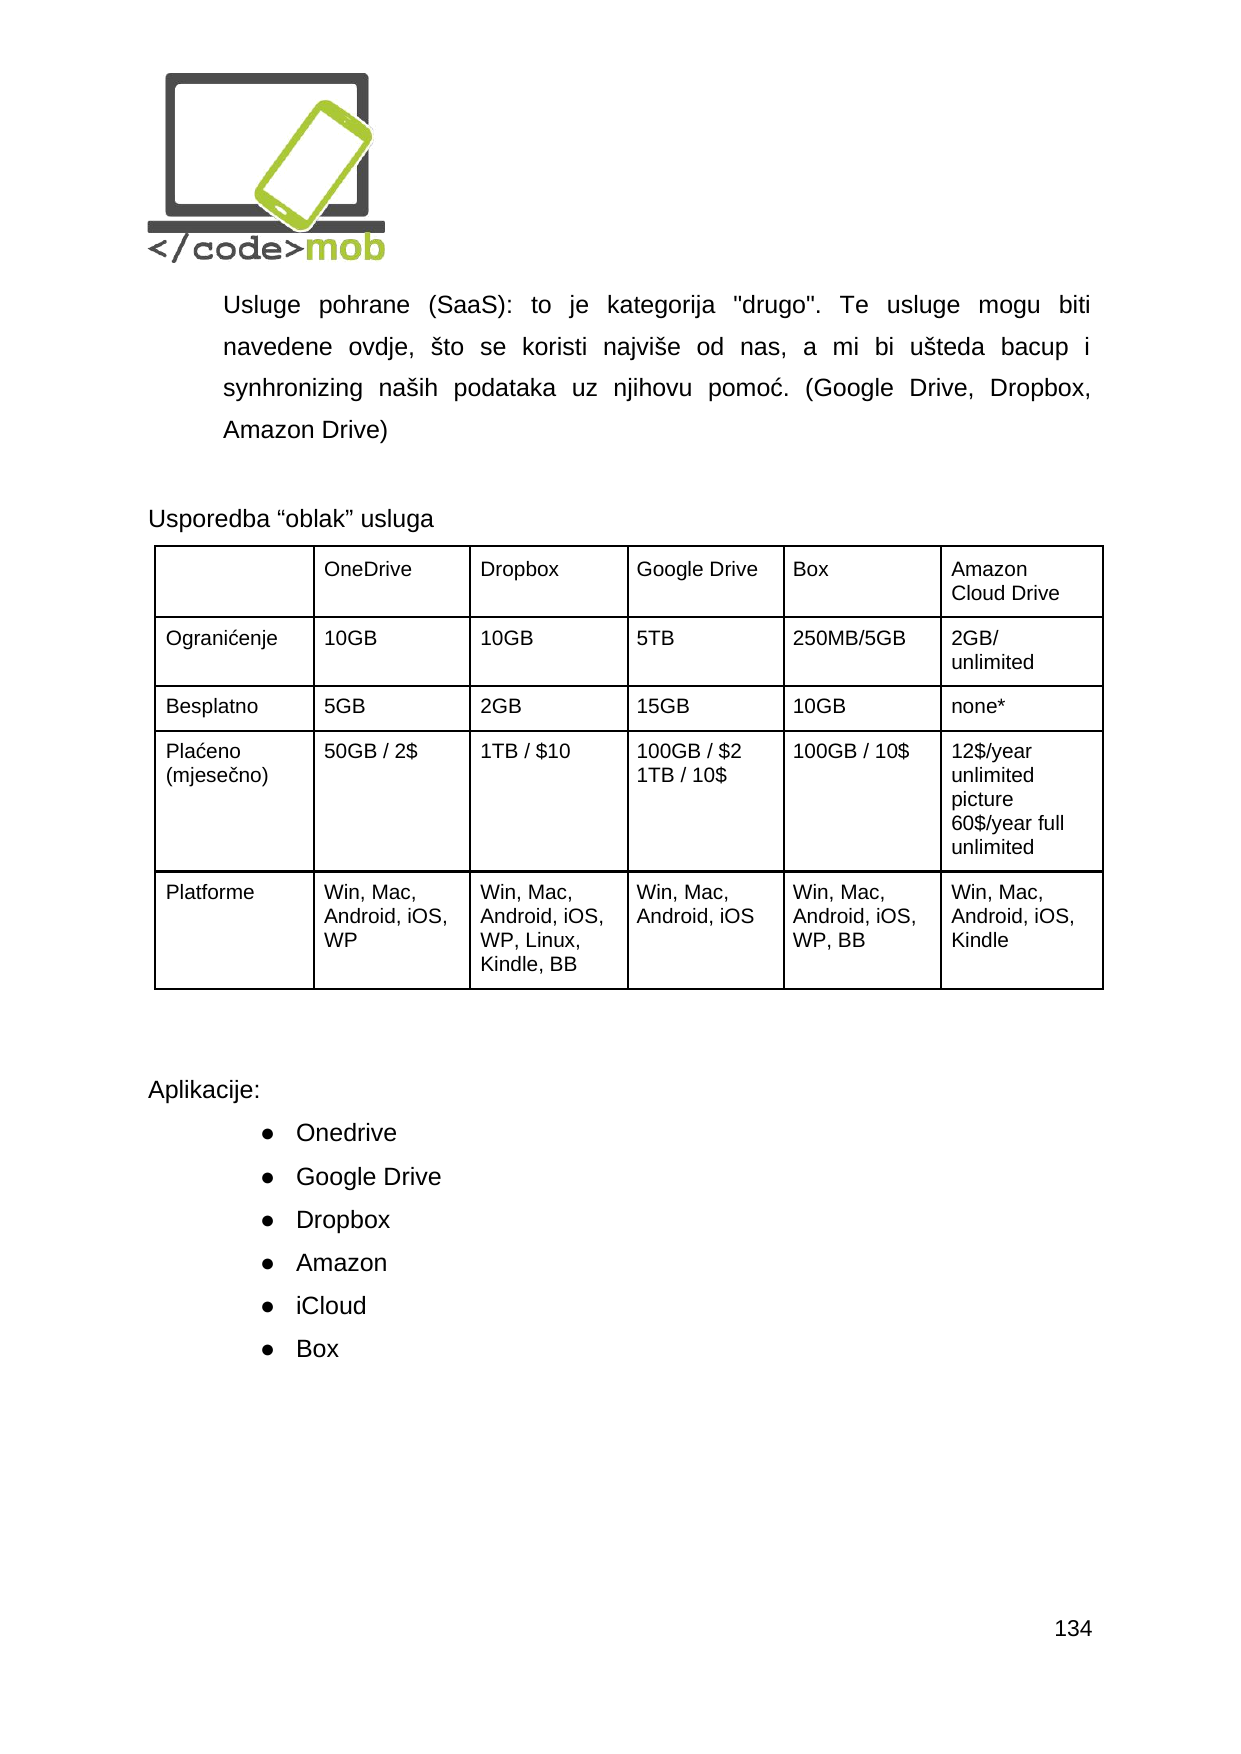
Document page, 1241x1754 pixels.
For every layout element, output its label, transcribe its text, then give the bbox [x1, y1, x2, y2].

table_cell [471, 650, 627, 674]
table_cell WP [315, 928, 469, 952]
table_cell [156, 811, 313, 835]
table_cell Kindle [942, 928, 1102, 952]
table_cell Kindle, BB [471, 952, 627, 976]
table_cell 2GB [471, 687, 627, 719]
table_cell [629, 860, 783, 870]
table_cell [942, 674, 1102, 685]
table_cell 10GB [785, 687, 940, 719]
table_cell Win, Mac, [942, 873, 1102, 904]
table_cell Win, Mac, [471, 873, 627, 904]
table_cell [785, 860, 940, 870]
table_cell [471, 581, 627, 605]
table_cell [942, 860, 1102, 870]
table_cell [785, 650, 940, 674]
table_cell 10GB [471, 618, 627, 650]
table_cell [471, 811, 627, 835]
table_cell Android, iOS, [785, 904, 940, 928]
table_cell [156, 719, 313, 730]
table_cell [942, 605, 1102, 616]
table_cell [629, 674, 783, 685]
table_cell Besplatno [156, 687, 313, 719]
table_cell [156, 952, 313, 976]
list Google Drive [260, 1162, 1101, 1191]
table_cell [156, 787, 313, 811]
table_cell [471, 674, 627, 685]
table_cell [315, 952, 469, 976]
table_cell [156, 605, 313, 616]
table_cell [315, 581, 469, 605]
table_cell [471, 976, 627, 987]
table_cell [785, 811, 940, 835]
table_cell [156, 928, 313, 952]
table_cell [629, 650, 783, 674]
table_cell 2GB/ [942, 618, 1102, 650]
table_cell [471, 605, 627, 616]
table_cell [315, 764, 469, 787]
table_cell [156, 904, 313, 928]
table_cell [629, 952, 783, 976]
table_cell Android, iOS, [471, 904, 627, 928]
table_cell [629, 719, 783, 730]
table_cell picture [942, 787, 1102, 811]
table_cell 100GB / $2 [629, 732, 783, 763]
table_cell [315, 650, 469, 674]
table_cell 15GB [629, 687, 783, 719]
table_cell (mjesečno) [156, 764, 313, 787]
table_cell [942, 952, 1102, 976]
table_cell Plaćeno [156, 732, 313, 763]
table_cell [785, 674, 940, 685]
table_cell [315, 605, 469, 616]
list iCloud [260, 1291, 1101, 1320]
text Aplikacije: [148, 1075, 1101, 1104]
table_cell none* [942, 687, 1102, 719]
table_cell [315, 976, 469, 987]
table_cell [785, 605, 940, 616]
table_cell Ogranićenje [156, 618, 313, 650]
table_cell [471, 787, 627, 811]
table_cell Win, Mac, [315, 873, 469, 904]
table_cell [785, 976, 940, 987]
text Usluge pohrane (SaaS): to je kategorija "drugo". Te usluge mogu biti navedene ovdje, što se koristi najviše od nas, a mi bi ušteda bacup i synhronizing naših podataka uz njihovu pomoć. (Google Drive, Dropbox, Amazon Drive) [223, 290, 1092, 444]
table_cell [629, 976, 783, 987]
table_cell [315, 860, 469, 870]
table_header Amazon [942, 547, 1102, 581]
table_cell Android, iOS [629, 904, 783, 928]
list Amazon [260, 1248, 1101, 1277]
table_cell [315, 787, 469, 811]
table_cell [629, 835, 783, 859]
table_header Dropbox [471, 547, 627, 581]
table_cell [785, 787, 940, 811]
table_cell unlimited [942, 650, 1102, 674]
table_cell Cloud Drive [942, 581, 1102, 605]
table_cell 50GB / 2$ [315, 732, 469, 763]
table_cell [315, 674, 469, 685]
table_cell [942, 976, 1102, 987]
table_header Google Drive [629, 547, 783, 581]
table_cell Win, Mac, [785, 873, 940, 904]
table_cell [942, 719, 1102, 730]
table_cell [785, 581, 940, 605]
table_cell 10GB [315, 618, 469, 650]
table_cell [629, 928, 783, 952]
table_cell [156, 650, 313, 674]
table_cell [629, 605, 783, 616]
table_cell [629, 787, 783, 811]
table_cell WP, BB [785, 928, 940, 952]
table_cell [156, 860, 313, 870]
table_cell [471, 719, 627, 730]
table_cell 1TB / $10 [471, 732, 627, 763]
table_cell [785, 719, 940, 730]
table_cell 100GB / 10$ [785, 732, 940, 763]
list Dropbox [260, 1205, 1101, 1234]
table_cell [785, 952, 940, 976]
table_cell Android, iOS, [315, 904, 469, 928]
table_cell unlimited [942, 764, 1102, 787]
table_cell [471, 860, 627, 870]
table_cell WP, Linux, [471, 928, 627, 952]
table_header Box [785, 547, 940, 581]
table_cell [471, 835, 627, 859]
table_cell 1TB / 10$ [629, 764, 783, 787]
table_cell [315, 811, 469, 835]
table_cell [629, 811, 783, 835]
table_cell 5GB [315, 687, 469, 719]
table_header OneDrive [315, 547, 469, 581]
picture [147, 73, 385, 263]
table_cell [156, 674, 313, 685]
table_cell 5TB [629, 618, 783, 650]
table_cell Platforme [156, 873, 313, 904]
table_cell [156, 835, 313, 859]
table_cell 250MB/5GB [785, 618, 940, 650]
table_cell [629, 581, 783, 605]
list Onedrive [260, 1118, 1101, 1147]
table_cell [315, 719, 469, 730]
table_cell 60$/year full [942, 811, 1102, 835]
text Usporedba “oblak” usluga [148, 504, 1101, 532]
table_cell [156, 976, 313, 987]
text 134 [1054, 1615, 1101, 1641]
table_cell [315, 835, 469, 859]
table_cell 12$/year [942, 732, 1102, 763]
table_header [156, 547, 313, 581]
table_cell [156, 581, 313, 605]
table_cell unlimited [942, 835, 1102, 859]
table_cell [471, 764, 627, 787]
list Box [260, 1334, 1101, 1363]
table_cell [785, 835, 940, 859]
table_cell [785, 764, 940, 787]
table_cell Win, Mac, [629, 873, 783, 904]
table_cell Android, iOS, [942, 904, 1102, 928]
